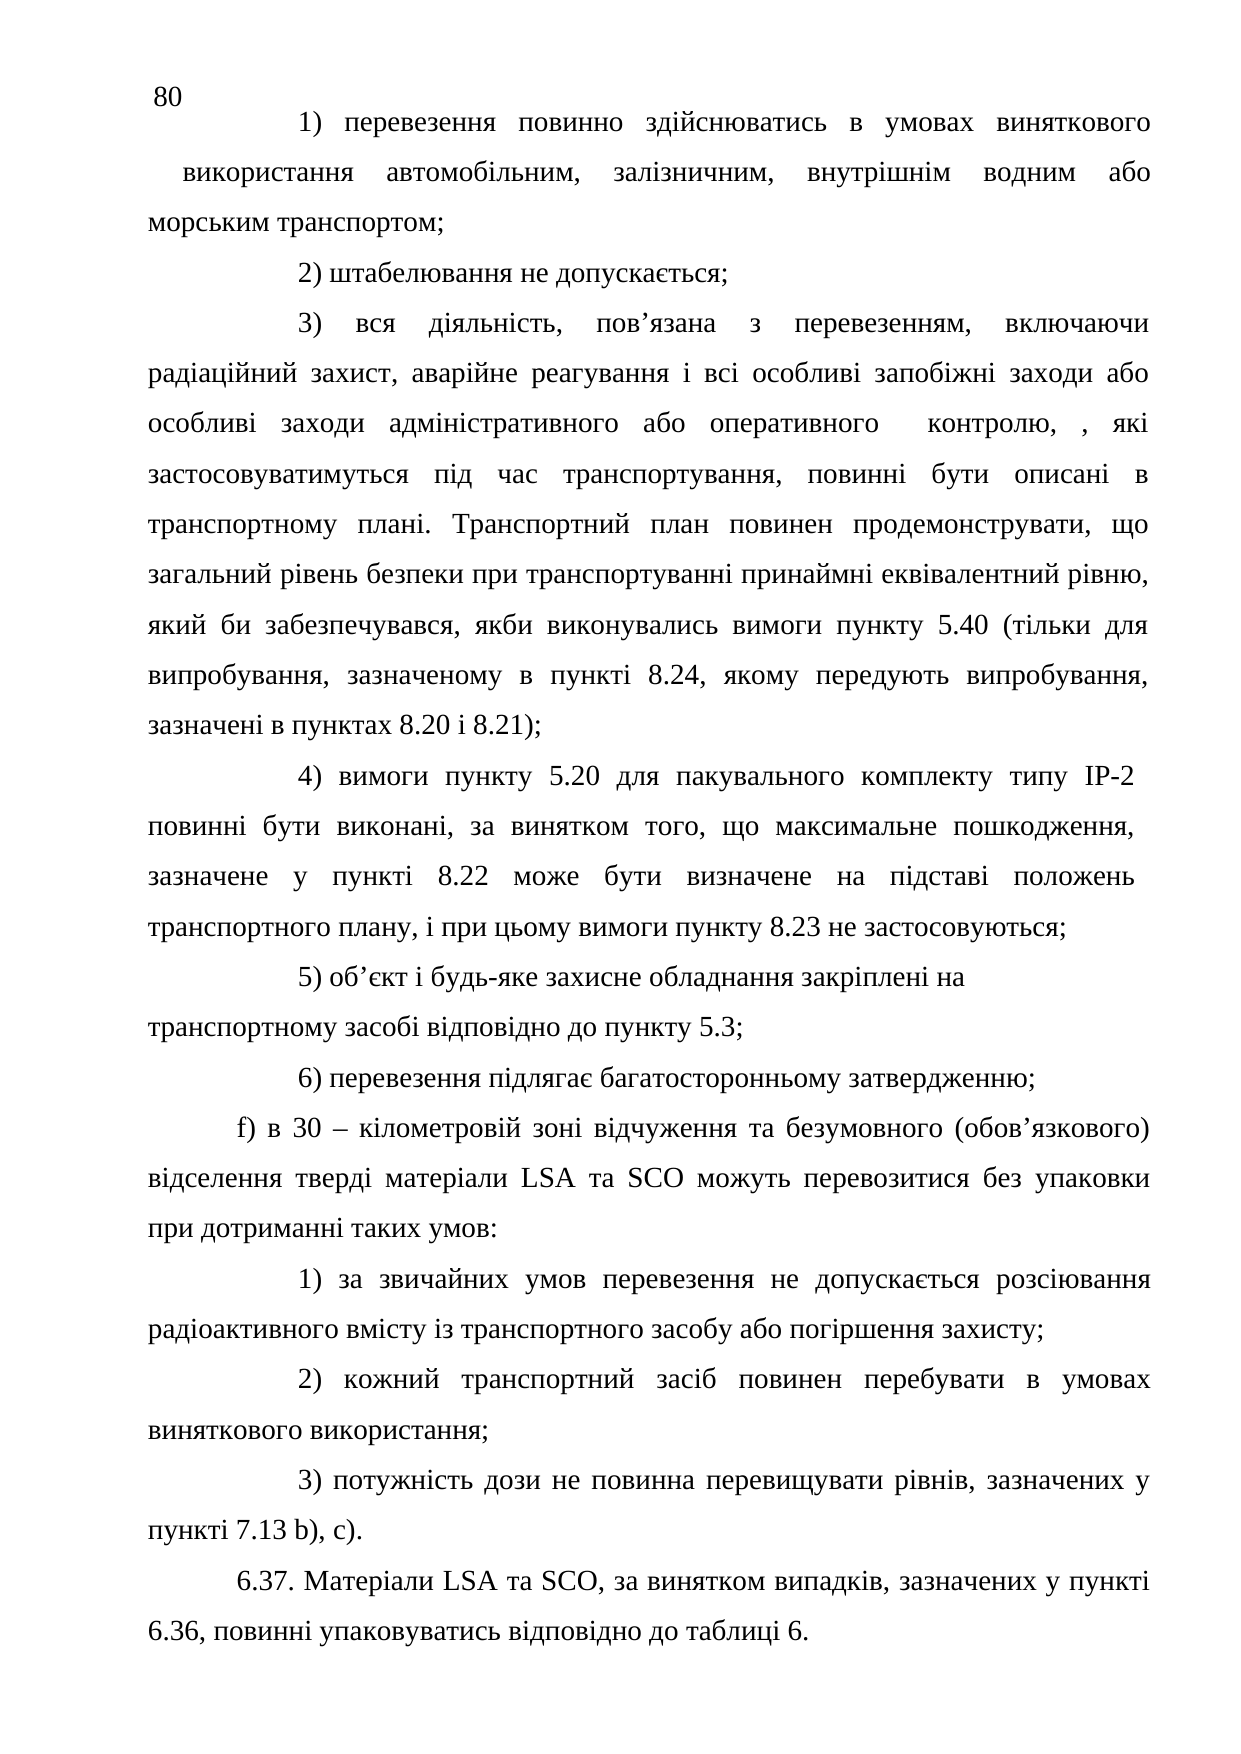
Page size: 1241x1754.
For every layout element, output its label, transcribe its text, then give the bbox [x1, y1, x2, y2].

text 4) вимоги пункту 5.20 для пакувального комплекту типу IP-2 повинні бути виконані, за винятком того, що максимальне пошкодження, зазначене у пункті 8.22 може бути визначене на підставі положень транспортного плану, і при цьому вимоги пункту 8.23 не застосовуються; [148, 758, 1136, 942]
text 5) об’єкт і будь-яке захисне обладнання закріплені на транспортному засобі відповідно до пункту 5.3; [148, 959, 1152, 1043]
text 1) перевезення повинно здійснюватись в умовах виняткового використання автомобільним, залізничним, внутрішнім водним або морським транспортом; [148, 104, 1152, 238]
text 2) штабелювання не допускається; [148, 255, 1152, 288]
text 6) перевезення підлягає багатосторонньому затвердженню; [148, 1060, 1152, 1093]
text 2) кожний транспортний засіб повинен перебувати в умовах виняткового використання; [148, 1362, 1152, 1445]
text 3) вся діяльність, пов’язана з перевезенням, включаючи радіаційний захист, аварійне реагування і всі особливі запобіжні заходи або особливі заходи адміністративного або оперативного контролю, , які застосовуватимуться під час транспортування, повинні бути описані в транспортному плані. Транспортний план повинен продемонструвати, що загальний рівень безпеки при транспортуванні принаймні еквівалентний рівню, який би забезпечувався, якби виконувались вимоги пункту 5.40 (тільки для випробування, зазначеному в пункті 8.24, якому передують випробування, зазначені в пунктах 8.20 і 8.21); [148, 305, 1150, 741]
text 3) потужність дози не повинна перевищувати рівнів, зазначених у пункті 7.13 b), c). [148, 1462, 1152, 1546]
text f) в 30 – кілометровій зоні відчуження та безумовного (обов’язкового) відселення тверді матеріали LSA та SCO можуть перевозитися без упаковки при дотриманні таких умов: [148, 1110, 1152, 1244]
text 1) за звичайних умов перевезення не допускається розсіювання радіоактивного вмісту із транспортного засобу або погіршення захисту; [148, 1261, 1152, 1345]
text 6.37. Матеріали LSA та SCO, за винятком випадків, зазначених у пункті 6.36, повинні упаковуватись відповідно до таблиці 6. [148, 1563, 1152, 1647]
